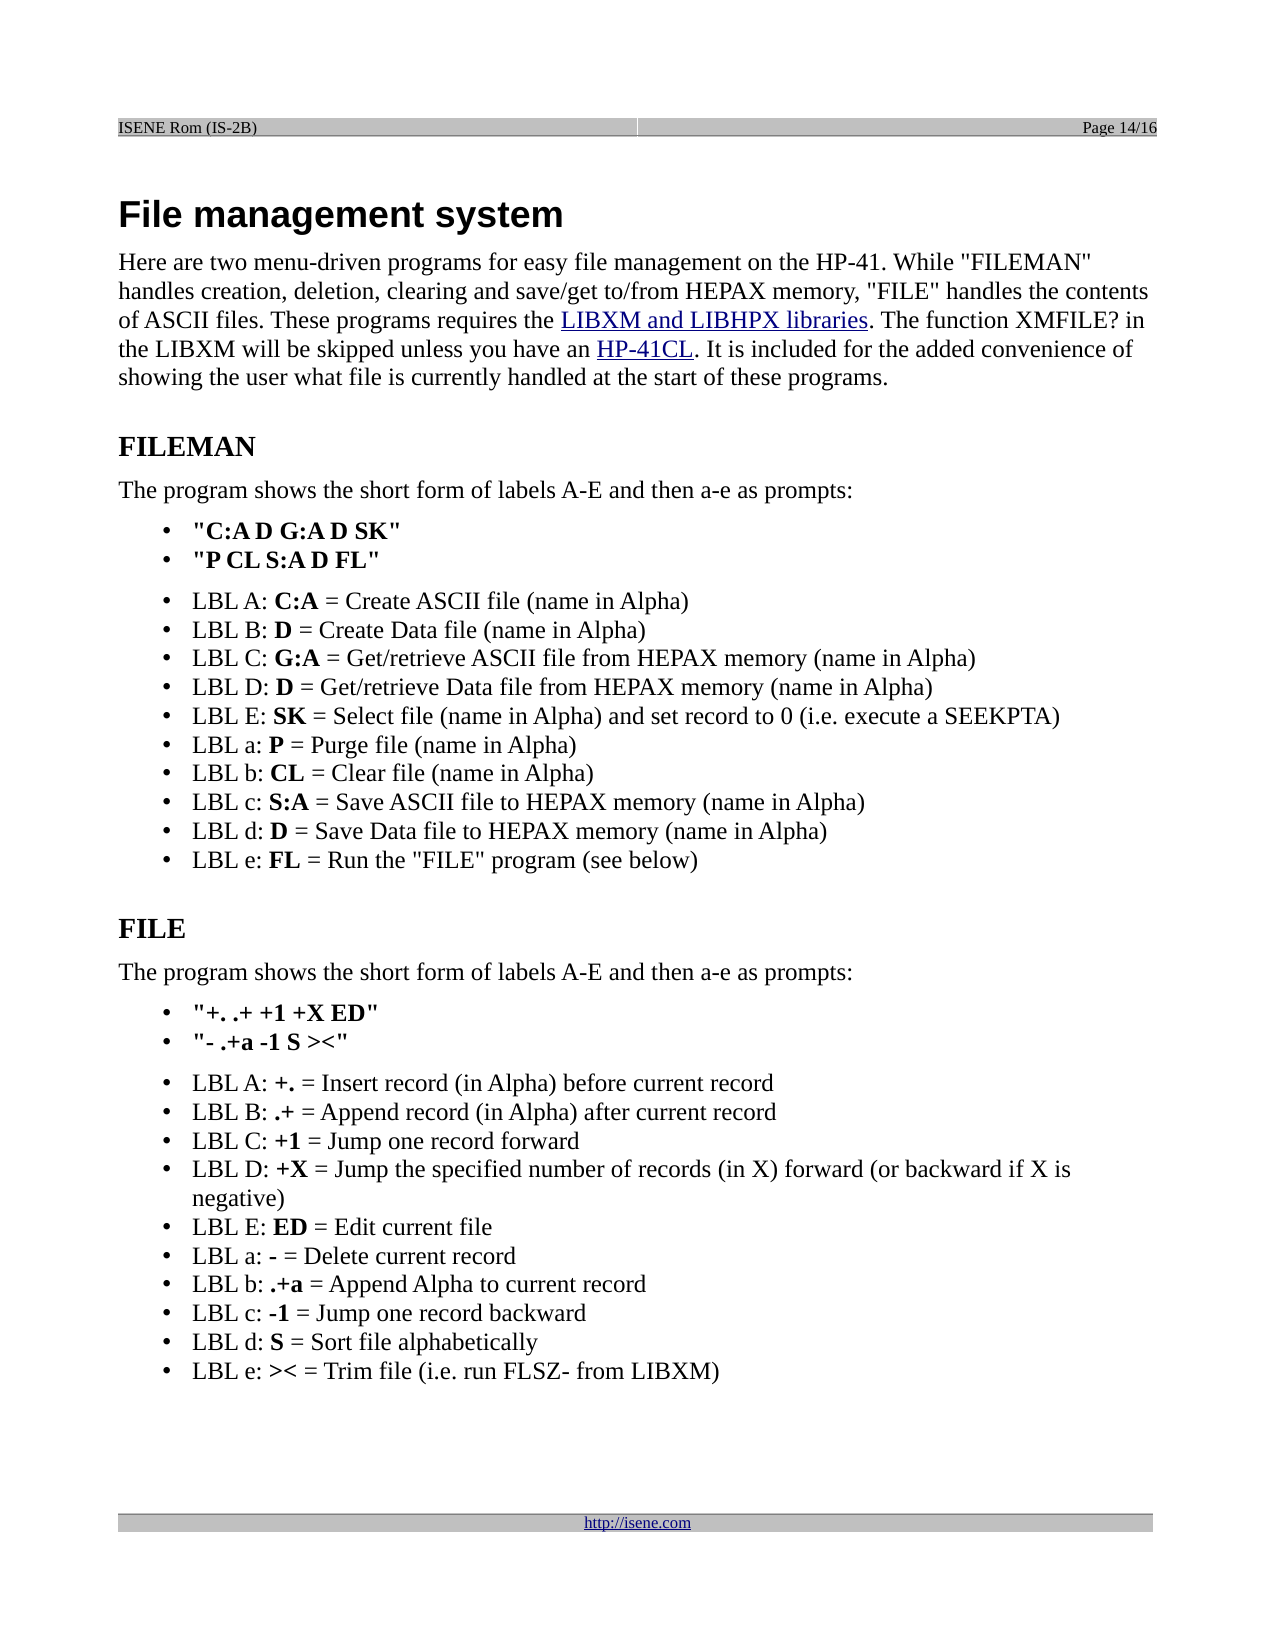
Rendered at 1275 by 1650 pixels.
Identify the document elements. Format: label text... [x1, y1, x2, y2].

list LBL e: >< = Trim file (i.e. run FLSZ- from LIBXM) [162, 1356, 1157, 1384]
subtitle FILE [118, 911, 1157, 944]
list "P CL S:A D FL" [162, 545, 1157, 573]
list LBL b: .+a = Append Alpha to current record [162, 1269, 1157, 1298]
list LBL B: .+ = Append record (in Alpha) after current record [162, 1097, 1157, 1126]
list LBL b: CL = Clear file (name in Alpha) [162, 758, 1157, 787]
list LBL A: C:A = Create ASCII file (name in Alpha) [162, 586, 1157, 615]
subtitle File management system [118, 192, 1157, 235]
list LBL e: FL = Run the "FILE" program (see below) [162, 845, 1157, 873]
list LBL B: D = Create Data file (name in Alpha) [162, 615, 1157, 643]
text Here are two menu-driven programs for easy file management on the HP-41. While "FILEMAN" handles creation, deletion, clearing and save/get to/from HEPAX memory, "FILE" handles the contents of ASCII files. These programs requires the LIBXM and LIBHPX libraries. The function XMFILE? in the LIBXM will be skipped unless you have an HP-41CL. It is included for the added convenience of showing the user what file is currently handled at the start of these programs. [118, 247, 1157, 391]
list LBL D: +X = Jump the specified number of records (in X) forward (or backward if X is negative) [162, 1154, 1157, 1212]
list "C:A D G:A D SK" [162, 516, 1157, 545]
list LBL c: S:A = Save ASCII file to HEPAX memory (name in Alpha) [162, 787, 1157, 816]
list LBL E: ED = Edit current file [162, 1212, 1157, 1241]
list "- .+a -1 S ><" [162, 1027, 1157, 1056]
subtitle FILEMAN [118, 429, 1157, 462]
list LBL A: +. = Insert record (in Alpha) before current record [162, 1068, 1157, 1097]
list LBL C: +1 = Jump one record forward [162, 1126, 1157, 1154]
list LBL a: P = Purge file (name in Alpha) [162, 730, 1157, 758]
list LBL a: - = Delete current record [162, 1241, 1157, 1269]
list LBL d: S = Sort file alphabetically [162, 1327, 1157, 1356]
text The program shows the short form of labels A-E and then a-e as prompts: [118, 957, 1157, 986]
list LBL D: D = Get/retrieve Data file from HEPAX memory (name in Alpha) [162, 672, 1157, 701]
list LBL C: G:A = Get/retrieve ASCII file from HEPAX memory (name in Alpha) [162, 643, 1157, 672]
list "+. .+ +1 +X ED" [162, 998, 1157, 1027]
list LBL c: -1 = Jump one record backward [162, 1298, 1157, 1327]
list LBL d: D = Save Data file to HEPAX memory (name in Alpha) [162, 816, 1157, 845]
text The program shows the short form of labels A-E and then a-e as prompts: [118, 475, 1157, 503]
list LBL E: SK = Select file (name in Alpha) and set record to 0 (i.e. execute a SEEKPTA) [162, 701, 1157, 730]
